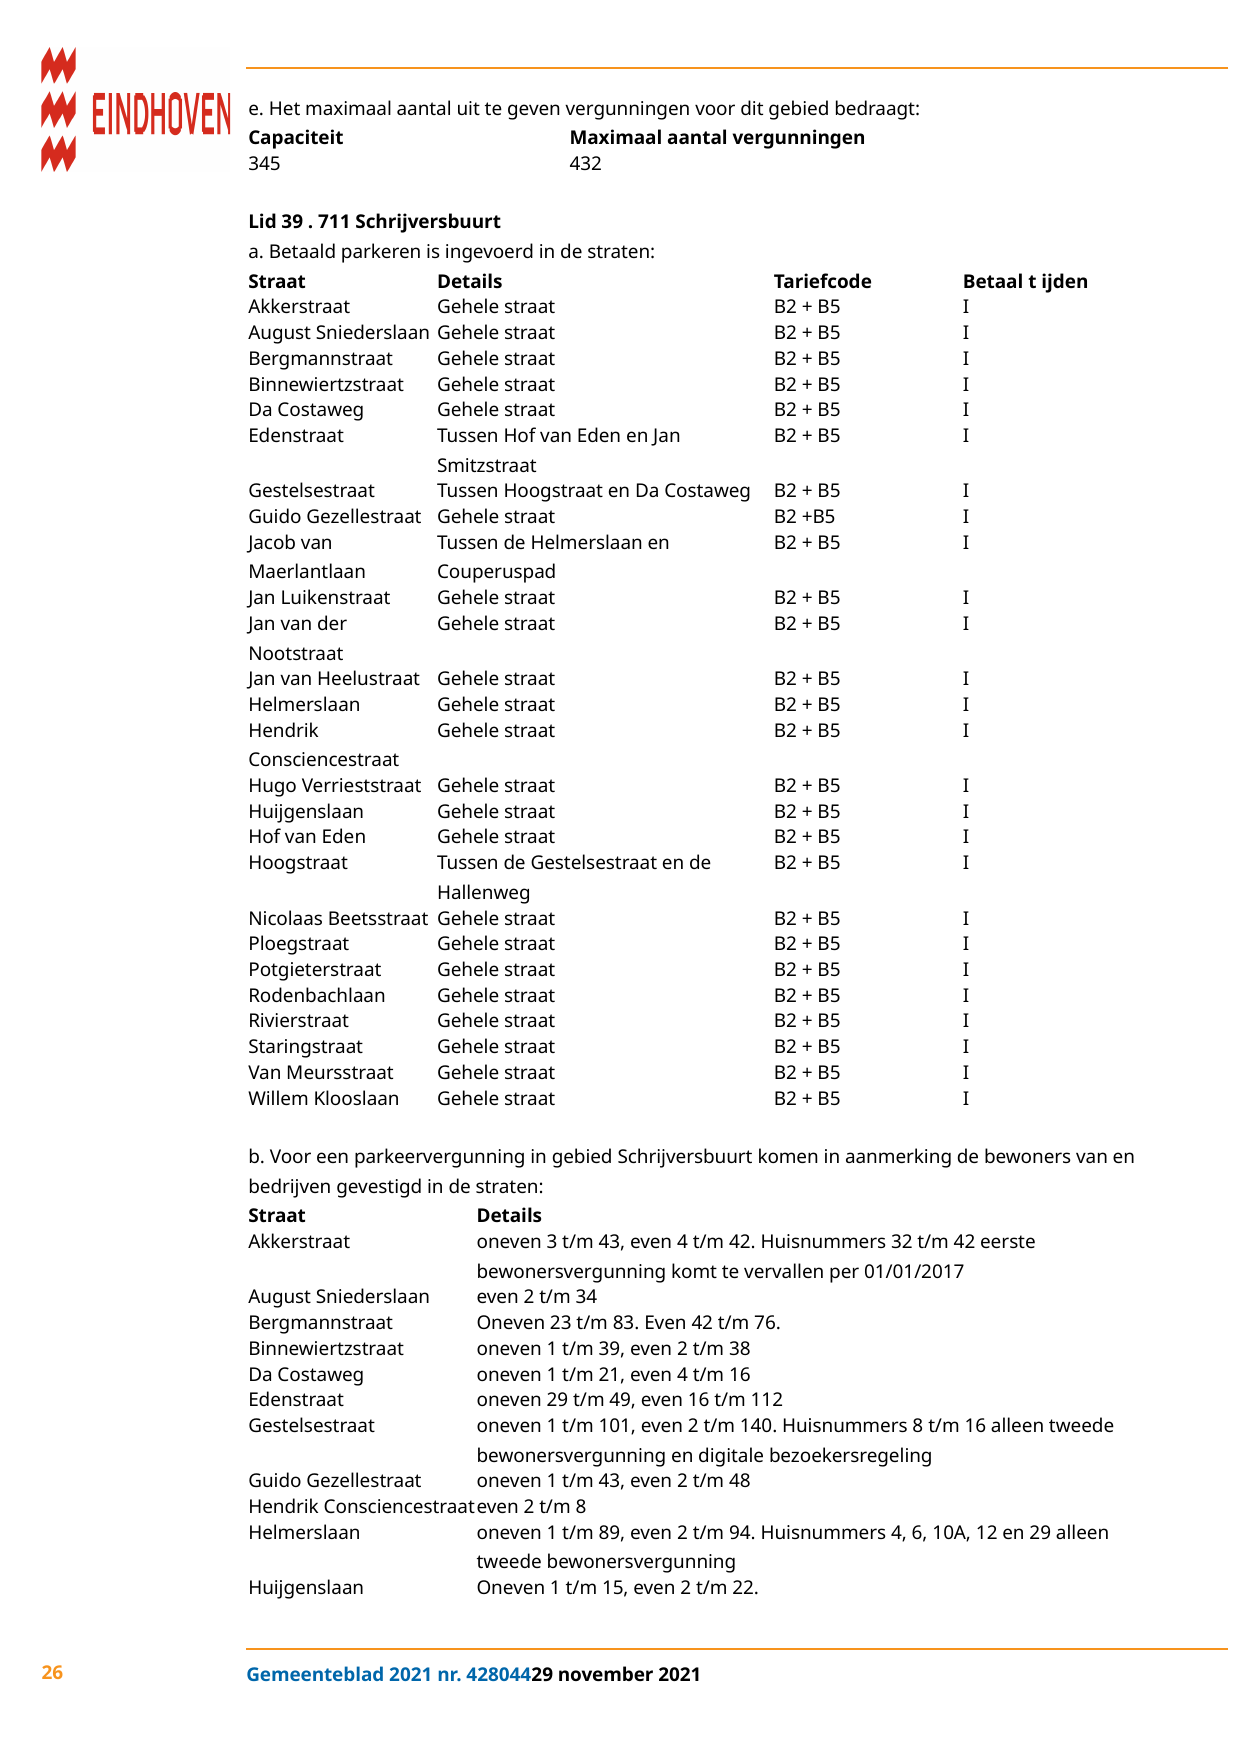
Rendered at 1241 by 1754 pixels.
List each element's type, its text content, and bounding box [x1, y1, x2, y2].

table_cell B2 + B5 [774, 691, 963, 717]
table_cell Van Meursstraat [248, 1059, 437, 1085]
table_cell oneven 3 t/m 43, even 4 t/m 42. Huisnummers 32 t/m 42 eerste bewonersvergunning komt te vervallen per 01/01/2017 [476, 1229, 1152, 1284]
table_cell even 2 t/m 8 [476, 1494, 1152, 1519]
table_cell B2 + B5 [774, 824, 963, 849]
table_cell B2 + B5 [774, 529, 963, 584]
table_cell B2 + B5 [774, 666, 963, 691]
table_cell Jan van der Nootstraat [248, 610, 437, 666]
table_cell I [963, 1059, 1152, 1085]
table_cell B2 + B5 [774, 610, 963, 666]
table_cell Bergmannstraat [248, 1310, 476, 1335]
table_cell Jan Luikenstraat [248, 585, 437, 610]
table_cell Willem Klooslaan [248, 1085, 437, 1111]
table_cell B2 + B5 [774, 772, 963, 798]
table_cell Gestelsestraat [248, 478, 437, 503]
table_cell Gehele straat [437, 691, 774, 717]
table_cell Gestelsestraat [248, 1413, 476, 1468]
table_cell I [963, 824, 1152, 849]
table_cell I [963, 610, 1152, 666]
table_cell B2 + B5 [774, 585, 963, 610]
table_cell I [963, 982, 1152, 1008]
table_cell I [963, 931, 1152, 956]
table_cell I [963, 397, 1152, 422]
table_cell Tussen Hof van Eden en Jan Smitzstraat [437, 423, 774, 478]
table_cell Jacob van Maerlantlaan [248, 529, 437, 584]
table_cell Da Costaweg [248, 397, 437, 422]
table_cell I [963, 529, 1152, 584]
table_cell Nicolaas Beetsstraat [248, 905, 437, 931]
table_cell Gehele straat [437, 717, 774, 772]
table_cell August Sniederslaan [248, 1284, 476, 1309]
table_cell Gehele straat [437, 1059, 774, 1085]
table_cell I [963, 478, 1152, 503]
table_cell I [963, 956, 1152, 982]
table_cell B2 + B5 [774, 956, 963, 982]
table_cell Helmerslaan [248, 691, 437, 717]
table_cell Gehele straat [437, 956, 774, 982]
table_cell Tussen de Helmerslaan en Couperuspad [437, 529, 774, 584]
table_cell I [963, 371, 1152, 397]
table_cell Gehele straat [437, 1085, 774, 1111]
table_cell Staringstraat [248, 1034, 437, 1059]
picture [41, 47, 231, 172]
table_header Betaal t ijden [963, 268, 1152, 294]
table_header Details [437, 268, 774, 294]
table_cell Binnewiertzstraat [248, 371, 437, 397]
table_cell Gehele straat [437, 1008, 774, 1033]
table_cell I [963, 320, 1152, 345]
table_cell oneven 1 t/m 43, even 2 t/m 48 [476, 1468, 1152, 1493]
table_cell Gehele straat [437, 798, 774, 824]
table_cell Gehele straat [437, 371, 774, 397]
table_cell Potgieterstraat [248, 956, 437, 982]
table_cell Rivierstraat [248, 1008, 437, 1033]
table_cell B2 + B5 [774, 345, 963, 371]
table_cell Hendrik Consciencestraat [248, 717, 437, 772]
table_cell Hoogstraat [248, 850, 437, 905]
table_cell Gehele straat [437, 931, 774, 956]
table_cell Tussen Hoogstraat en Da Costaweg [437, 478, 774, 503]
table_cell Rodenbachlaan [248, 982, 437, 1008]
table_header Maximaal aantal vergunningen [569, 125, 1152, 150]
table_cell Tussen de Gestelsestraat en de Hallenweg [437, 850, 774, 905]
table_cell oneven 1 t/m 21, even 4 t/m 16 [476, 1361, 1152, 1387]
table_header Capaciteit [248, 125, 569, 150]
table_cell Helmerslaan [248, 1519, 476, 1574]
table_cell oneven 1 t/m 101, even 2 t/m 140. Huisnummers 8 t/m 16 alleen tweede bewonersvergunning en digitale bezoekersregeling [476, 1413, 1152, 1468]
table_cell I [963, 1034, 1152, 1059]
table_cell Huijgenslaan [248, 798, 437, 824]
table_cell Gehele straat [437, 397, 774, 422]
table_cell Da Costaweg [248, 1361, 476, 1387]
table_cell Gehele straat [437, 294, 774, 319]
table_cell I [963, 666, 1152, 691]
table_cell Jan van Heelustraat [248, 666, 437, 691]
table_cell oneven 1 t/m 89, even 2 t/m 94. Huisnummers 4, 6, 10A, 12 en 29 alleen tweede bewonersvergunning [476, 1519, 1152, 1574]
table_cell Gehele straat [437, 982, 774, 1008]
text Lid 39 . 711 Schrijversbuurt [248, 209, 1152, 234]
table_cell Bergmannstraat [248, 345, 437, 371]
table_cell Gehele straat [437, 320, 774, 345]
table_header Straat [248, 1203, 476, 1228]
table_cell B2 + B5 [774, 397, 963, 422]
table_cell Oneven 1 t/m 15, even 2 t/m 22. [476, 1575, 1152, 1600]
table_cell Hendrik Consciencestraat [248, 1494, 476, 1519]
table_cell Gehele straat [437, 824, 774, 849]
table_cell Akkerstraat [248, 1229, 476, 1284]
table_cell B2 + B5 [774, 320, 963, 345]
table_cell I [963, 585, 1152, 610]
table_cell even 2 t/m 34 [476, 1284, 1152, 1309]
table_cell B2 + B5 [774, 371, 963, 397]
table_cell B2 + B5 [774, 478, 963, 503]
table_cell I [963, 691, 1152, 717]
table_cell Gehele straat [437, 504, 774, 529]
table_cell Ploegstraat [248, 931, 437, 956]
table_cell B2 + B5 [774, 982, 963, 1008]
table_cell B2 + B5 [774, 1034, 963, 1059]
table_header Tariefcode [774, 268, 963, 294]
table_cell Gehele straat [437, 610, 774, 666]
table_cell I [963, 504, 1152, 529]
table_cell Oneven 23 t/m 83. Even 42 t/m 76. [476, 1310, 1152, 1335]
table_cell B2 + B5 [774, 717, 963, 772]
table_cell I [963, 717, 1152, 772]
table_cell 432 [569, 150, 1152, 176]
text b. Voor een parkeervergunning in gebied Schrijversbuurt komen in aanmerking de bewoners van en bedrijven gevestigd in de straten: [248, 1143, 1152, 1199]
table_cell Edenstraat [248, 1387, 476, 1412]
table_cell Gehele straat [437, 1034, 774, 1059]
table_cell B2 + B5 [774, 294, 963, 319]
table_cell B2 + B5 [774, 931, 963, 956]
table_cell B2 +B5 [774, 504, 963, 529]
table_cell I [963, 798, 1152, 824]
table_cell Gehele straat [437, 345, 774, 371]
table_cell Edenstraat [248, 423, 437, 478]
text a. Betaald parkeren is ingevoerd in de straten: [248, 238, 1152, 264]
table_cell oneven 1 t/m 39, even 2 t/m 38 [476, 1335, 1152, 1361]
table_cell B2 + B5 [774, 798, 963, 824]
table_cell Gehele straat [437, 905, 774, 931]
table_cell Guido Gezellestraat [248, 1468, 476, 1493]
table_cell 345 [248, 150, 569, 176]
table_cell Huijgenslaan [248, 1575, 476, 1600]
table_cell Guido Gezellestraat [248, 504, 437, 529]
table_cell I [963, 345, 1152, 371]
table_cell B2 + B5 [774, 1085, 963, 1111]
table_cell B2 + B5 [774, 905, 963, 931]
table_cell B2 + B5 [774, 423, 963, 478]
table_cell Hugo Verrieststraat [248, 772, 437, 798]
table_cell I [963, 294, 1152, 319]
table_cell B2 + B5 [774, 1059, 963, 1085]
table_cell Binnewiertzstraat [248, 1335, 476, 1361]
table_cell Akkerstraat [248, 294, 437, 319]
table_header Straat [248, 268, 437, 294]
table_cell August Sniederslaan [248, 320, 437, 345]
table_header Details [476, 1203, 1152, 1228]
table_cell Gehele straat [437, 585, 774, 610]
table_cell I [963, 850, 1152, 905]
table_cell I [963, 905, 1152, 931]
table_cell I [963, 1008, 1152, 1033]
table_cell Gehele straat [437, 666, 774, 691]
table_cell Gehele straat [437, 772, 774, 798]
table_cell I [963, 423, 1152, 478]
table_cell B2 + B5 [774, 850, 963, 905]
table_cell oneven 29 t/m 49, even 16 t/m 112 [476, 1387, 1152, 1412]
table_cell B2 + B5 [774, 1008, 963, 1033]
table_cell I [963, 1085, 1152, 1111]
text e. Het maximaal aantal uit te geven vergunningen voor dit gebied bedraagt: [248, 95, 1152, 121]
table_cell I [963, 772, 1152, 798]
table_cell Hof van Eden [248, 824, 437, 849]
